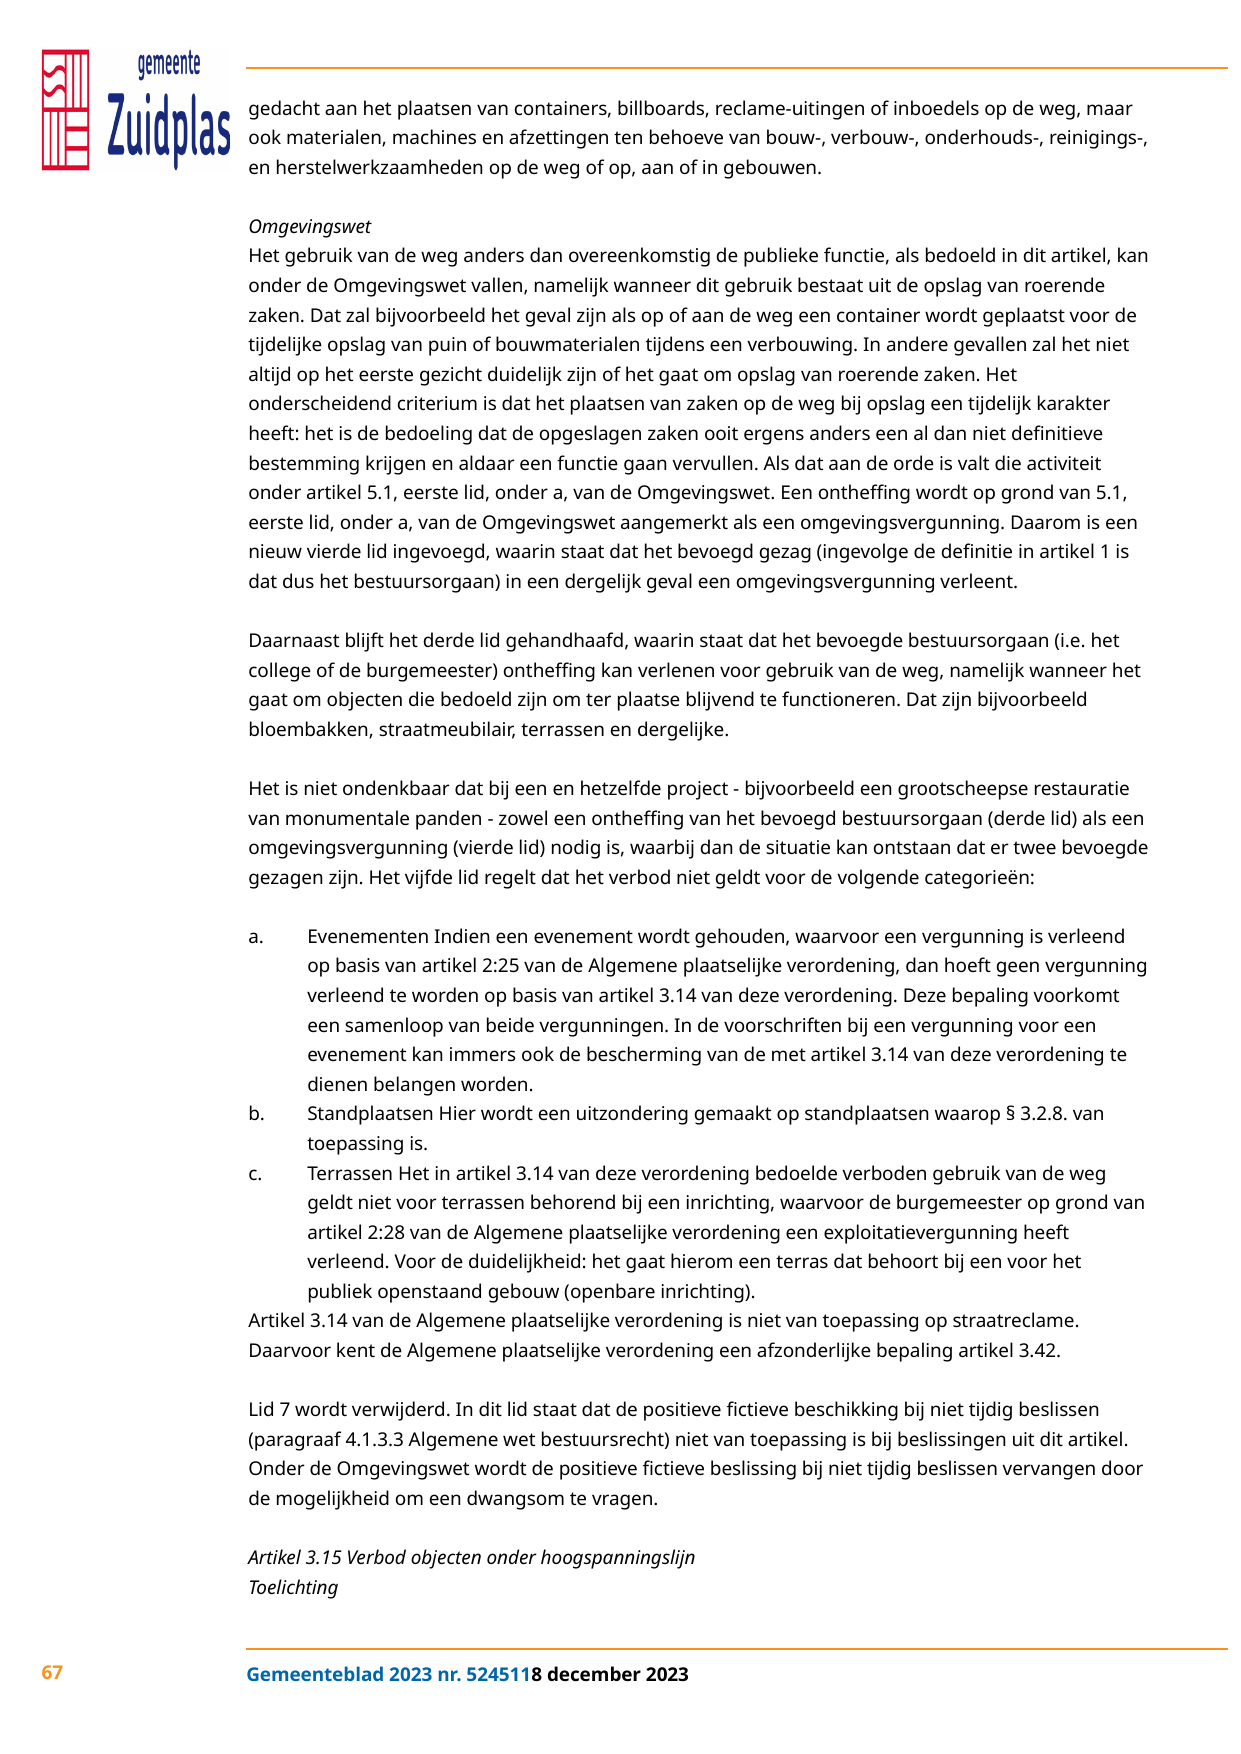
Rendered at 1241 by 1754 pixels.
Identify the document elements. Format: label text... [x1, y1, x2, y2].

text Artikel 3.14 van de Algemene plaatselijke verordening is niet van toepassing op straatreclame. Daarvoor kent de Algemene plaatselijke verordening een afzonderlijke bepaling artikel 3.42. [248, 1308, 1152, 1363]
text Lid 7 wordt verwijderd. In dit lid staat dat de positieve fictieve beschikking bij niet tijdig beslissen (paragraaf 4.1.3.3 Algemene wet bestuursrecht) niet van toepassing is bij beslissingen uit dit artikel. Onder de Omgevingswet wordt de positieve fictieve beslissing bij niet tijdig beslissen vervangen door de mogelijkheid om een dwangsom te vragen. [248, 1396, 1152, 1511]
text gedacht aan het plaatsen van containers, billboards, reclame-uitingen of inboedels op de weg, maar ook materialen, machines en afzettingen ten behoeve van bouw-, verbouw-, onderhouds-, reinigings-, en herstelwerkzaamheden op de weg of op, aan of in gebouwen. [248, 95, 1152, 180]
list Evenementen Indien een evenement wordt gehouden, waarvoor een vergunning is verleend op basis van artikel 2:25 van de Algemene plaatselijke verordening, dan hoeft geen vergunning verleend te worden op basis van artikel 3.14 van deze verordening. Deze bepaling voorkomt een samenloop van beide vergunningen. In de voorschriften bij een vergunning voor een evenement kan immers ook de bescherming van de met artikel 3.14 van deze verordening te dienen belangen worden. [248, 923, 1152, 1097]
text Artikel 3.15 Verbod objecten onder hoogspanningslijn [248, 1544, 1152, 1570]
text Toelichting [248, 1574, 1152, 1600]
text Omgevingswet [248, 213, 1152, 239]
text Daarnaast blijft het derde lid gehandhaafd, waarin staat dat het bevoegde bestuursorgaan (i.e. het college of de burgemeester) ontheffing kan verlenen voor gebruik van de weg, namelijk wanneer het gaat om objecten die bedoeld zijn om ter plaatse blijvend te functioneren. Dat zijn bijvoorbeeld bloembakken, straatmeubilair, terrassen en dergelijke. [248, 627, 1152, 742]
text Het gebruik van de weg anders dan overeenkomstig de publieke functie, als bedoeld in dit artikel, kan onder de Omgevingswet vallen, namelijk wanneer dit gebruik bestaat uit de opslag van roerende zaken. Dat zal bijvoorbeeld het geval zijn als op of aan de weg een container wordt geplaatst voor de tijdelijke opslag van puin of bouwmaterialen tijdens een verbouwing. In andere gevallen zal het niet altijd op het eerste gezicht duidelijk zijn of het gaat om opslag van roerende zaken. Het onderscheidend criterium is dat het plaatsen van zaken op de weg bij opslag een tijdelijk karakter heeft: het is de bedoeling dat de opgeslagen zaken ooit ergens anders een al dan niet definitieve bestemming krijgen en aldaar een functie gaan vervullen. Als dat aan de orde is valt die activiteit onder artikel 5.1, eerste lid, onder a, van de Omgevingswet. Een ontheffing wordt op grond van 5.1, eerste lid, onder a, van de Omgevingswet aangemerkt als een omgevingsvergunning. Daarom is een nieuw vierde lid ingevoegd, waarin staat dat het bevoegd gezag (ingevolge de definitie in artikel 1 is dat dus het bestuursorgaan) in een dergelijk geval een omgevingsvergunning verleent. [248, 243, 1152, 594]
text Het is niet ondenkbaar dat bij een en hetzelfde project - bijvoorbeeld een grootscheepse restauratie van monumentale panden - zowel een ontheffing van het bevoegd bestuursorgaan (derde lid) als een omgevingsvergunning (vierde lid) nodig is, waarbij dan de situatie kan ontstaan dat er twee bevoegde gezagen zijn. Het vijfde lid regelt dat het verbod niet geldt voor de volgende categorieën: [248, 775, 1152, 890]
list Terrassen Het in artikel 3.14 van deze verordening bedoelde verboden gebruik van de weg geldt niet voor terrassen behorend bij een inrichting, waarvoor de burgemeester op grond van artikel 2:28 van de Algemene plaatselijke verordening een exploitatievergunning heeft verleend. Voor de duidelijkheid: het gaat hierom een terras dat behoort bij een voor het publiek openstaand gebouw (openbare inrichting). [248, 1160, 1152, 1304]
list Standplaatsen Hier wordt een uitzondering gemaakt op standplaatsen waarop § 3.2.8. van toepassing is. [248, 1101, 1152, 1156]
picture [41, 47, 231, 172]
